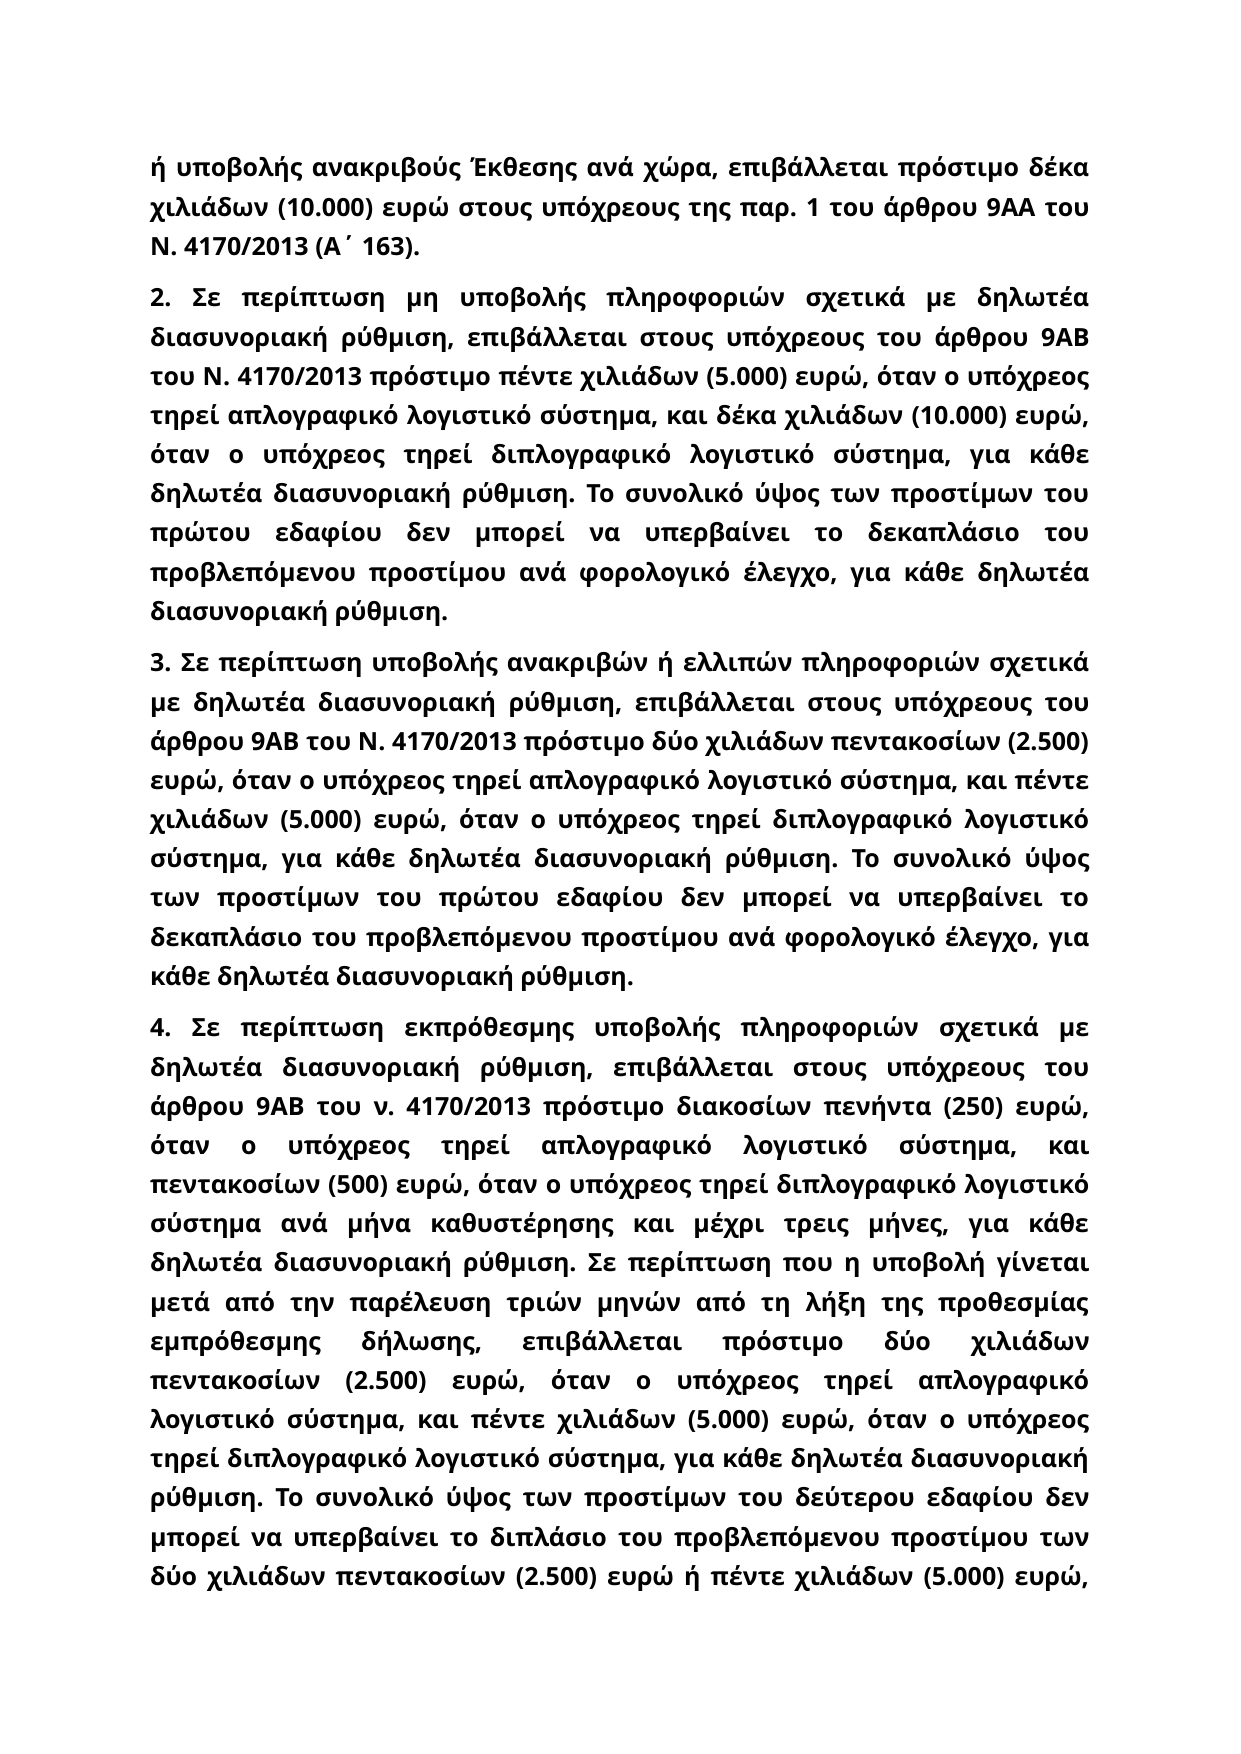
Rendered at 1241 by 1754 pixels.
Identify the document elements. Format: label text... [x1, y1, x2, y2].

text ή υποβολής ανακριβούς Έκθεσης ανά χώρα, επιβάλλεται πρόστιμο δέκα χιλιάδων (10.000) ευρώ στους υπόχρεους της παρ. 1 του άρθρου 9ΑΑ του Ν. 4170/2013 (Α΄ 163). [150, 150, 1090, 262]
text 4. Σε περίπτωση εκπρόθεσμης υποβολής πληροφοριών σχετικά με δηλωτέα διασυνοριακή ρύθμιση, επιβάλλεται στους υπόχρεους του άρθρου 9ΑΒ του ν. 4170/2013 πρόστιμο διακοσίων πενήντα (250) ευρώ, όταν ο υπόχρεος τηρεί απλογραφικό λογιστικό σύστημα, και πεντακοσίων (500) ευρώ, όταν ο υπόχρεος τηρεί διπλογραφικό λογιστικό σύστημα ανά μήνα καθυστέρησης και μέχρι τρεις μήνες, για κάθε δηλωτέα διασυνοριακή ρύθμιση. Σε περίπτωση που η υποβολή γίνεται μετά από την παρέλευση τριών μηνών από τη λήξη της προθεσμίας εμπρόθεσμης δήλωσης, επιβάλλεται πρόστιμο δύο χιλιάδων πεντακοσίων (2.500) ευρώ, όταν ο υπόχρεος τηρεί απλογραφικό λογιστικό σύστημα, και πέντε χιλιάδων (5.000) ευρώ, όταν ο υπόχρεος τηρεί διπλογραφικό λογιστικό σύστημα, για κάθε δηλωτέα διασυνοριακή ρύθμιση. Το συνολικό ύψος των προστίμων του δεύτερου εδαφίου δεν μπορεί να υπερβαίνει το διπλάσιο του προβλεπόμενου προστίμου των δύο χιλιάδων πεντακοσίων (2.500) ευρώ ή πέντε χιλιάδων (5.000) ευρώ, [150, 1010, 1090, 1592]
text 3. Σε περίπτωση υποβολής ανακριβών ή ελλιπών πληροφοριών σχετικά με δηλωτέα διασυνοριακή ρύθμιση, επιβάλλεται στους υπόχρεους του άρθρου 9ΑΒ του Ν. 4170/2013 πρόστιμο δύο χιλιάδων πεντακοσίων (2.500) ευρώ, όταν ο υπόχρεος τηρεί απλογραφικό λογιστικό σύστημα, και πέντε χιλιάδων (5.000) ευρώ, όταν ο υπόχρεος τηρεί διπλογραφικό λογιστικό σύστημα, για κάθε δηλωτέα διασυνοριακή ρύθμιση. Το συνολικό ύψος των προστίμων του πρώτου εδαφίου δεν μπορεί να υπερβαίνει το δεκαπλάσιο του προβλεπόμενου προστίμου ανά φορολογικό έλεγχο, για κάθε δηλωτέα διασυνοριακή ρύθμιση. [150, 645, 1090, 992]
text 2. Σε περίπτωση μη υποβολής πληροφοριών σχετικά με δηλωτέα διασυνοριακή ρύθμιση, επιβάλλεται στους υπόχρεους του άρθρου 9ΑΒ του Ν. 4170/2013 πρόστιμο πέντε χιλιάδων (5.000) ευρώ, όταν ο υπόχρεος τηρεί απλογραφικό λογιστικό σύστημα, και δέκα χιλιάδων (10.000) ευρώ, όταν ο υπόχρεος τηρεί διπλογραφικό λογιστικό σύστημα, για κάθε δηλωτέα διασυνοριακή ρύθμιση. Το συνολικό ύψος των προστίμων του πρώτου εδαφίου δεν μπορεί να υπερβαίνει το δεκαπλάσιο του προβλεπόμενου προστίμου ανά φορολογικό έλεγχο, για κάθε δηλωτέα διασυνοριακή ρύθμιση. [150, 280, 1090, 627]
